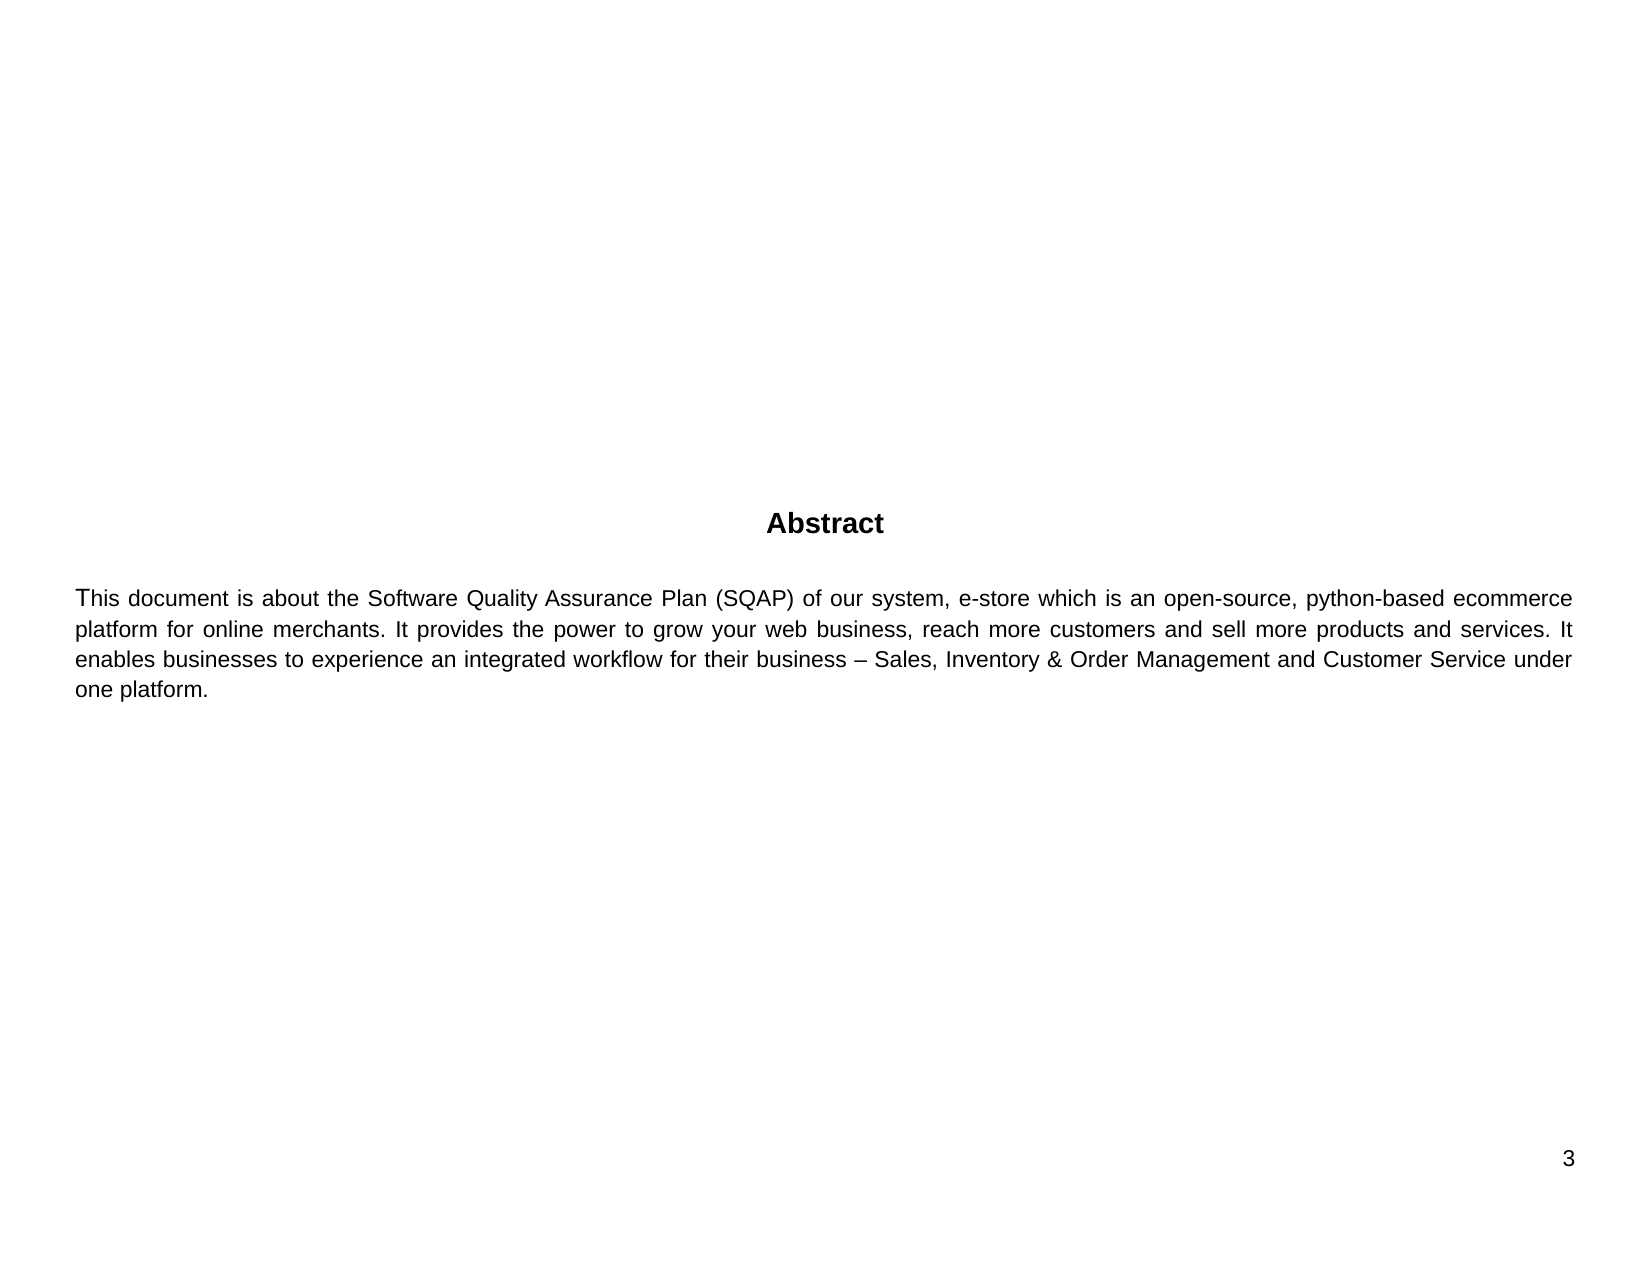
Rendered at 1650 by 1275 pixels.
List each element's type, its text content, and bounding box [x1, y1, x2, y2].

text This document is about the Software Quality Assurance Plan (SQAP) of our system, e-store which is an open-source, python-based ecommerce platform for online merchants. It provides the power to grow your web business, reach more customers and sell more products and services. It enables businesses to experience an integrated workflow for their business – Sales, Inventory & Order Management and Customer Service under one platform. [75, 583, 1575, 703]
text Abstract [75, 506, 1575, 540]
